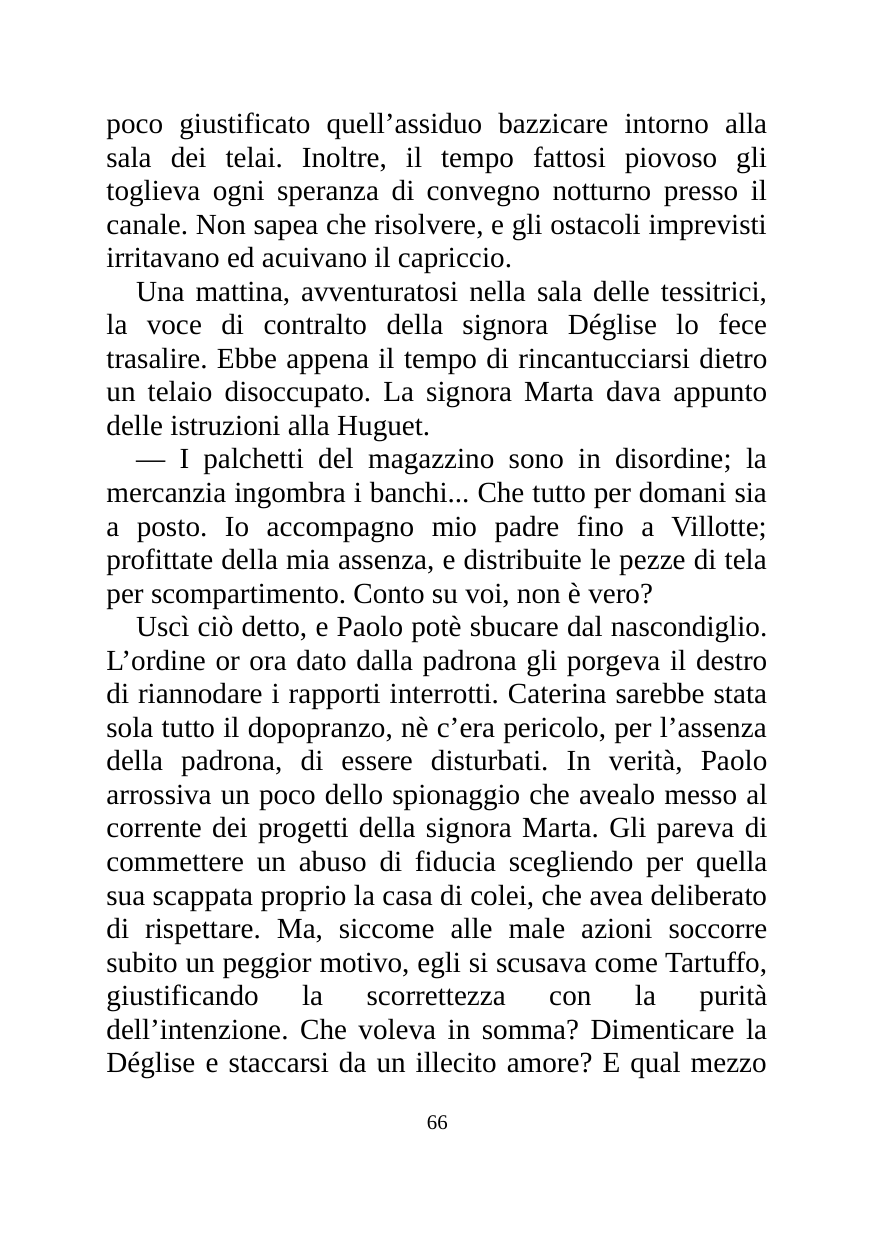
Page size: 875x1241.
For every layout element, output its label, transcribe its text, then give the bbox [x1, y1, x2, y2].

text Uscì ciò detto, e Paolo potè sbucare dal nascondiglio. L’ordine or ora dato dalla padrona gli porgeva il destro di riannodare i rapporti interrotti. Caterina sarebbe stata sola tutto il dopopranzo, nè c’era pericolo, per l’assenza della padrona, di essere disturbati. In verità, Paolo arrossiva un poco dello spionaggio che avealo messo al corrente dei progetti della signora Marta. Gli pareva di commettere un abuso di fiducia scegliendo per quella sua scappata proprio la casa di colei, che avea deliberato di rispettare. Ma, siccome alle male azioni soccorre subito un peggior motivo, egli si scusava come Tartuffo, giustificando la scorrettezza con la purità dell’intenzione. Che voleva in somma? Dimenticare la Déglise e staccarsi da un illecito amore? E qual mezzo [106, 609, 768, 1079]
text — I palchetti del magazzino sono in disordine; la mercanzia ingombra i banchi... Che tutto per domani sia a posto. Io accompagno mio padre fino a Villotte; profittate della mia assenza, e distribuite le pezze di tela per scompartimento. Conto su voi, non è vero? [106, 442, 768, 609]
text Una mattina, avventuratosi nella sala delle tessitrici, la voce di contralto della signora Déglise lo fece trasalire. Ebbe appena il tempo di rincantucciarsi dietro un telaio disoccupato. La signora Marta dava appunto delle istruzioni alla Huguet. [106, 274, 768, 442]
text poco giustificato quell’assiduo bazzicare intorno alla sala dei telai. Inoltre, il tempo fattosi piovoso gli toglieva ogni speranza di convegno notturno presso il canale. Non sapea che risolvere, e gli ostacoli imprevisti irritavano ed acuivano il capriccio. [106, 106, 768, 274]
